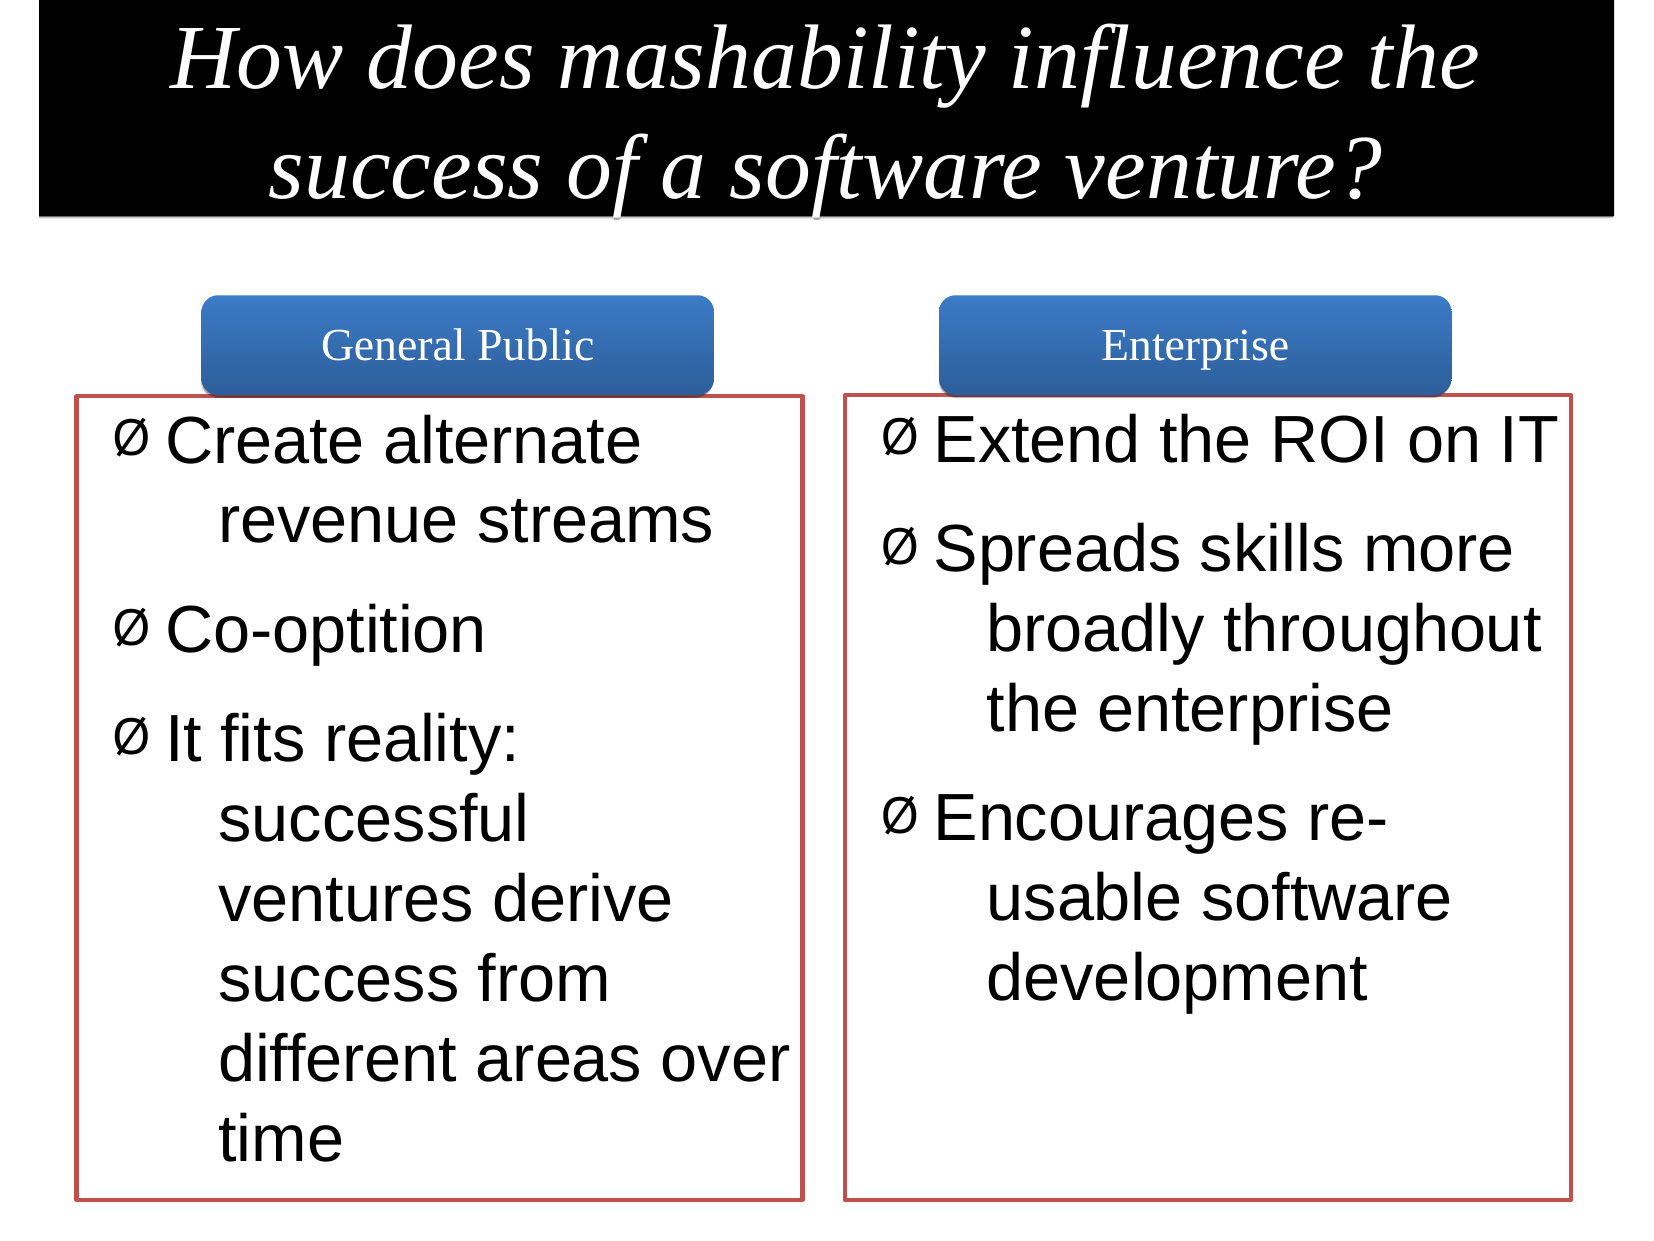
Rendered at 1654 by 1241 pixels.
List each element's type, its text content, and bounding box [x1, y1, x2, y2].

list Create alternate revenue streams Co-optition It fits reality: successful ventures derive success from different areas over time [76, 396, 803, 1201]
title How does mashability influence the success of a software venture? [39, 0, 1615, 217]
text_box General Public [201, 295, 715, 396]
text_box Enterprise [939, 295, 1452, 396]
list Extend the ROI on IT Spreads skills more broadly throughout the enterprise Encourages re-usable software development [844, 395, 1571, 1201]
